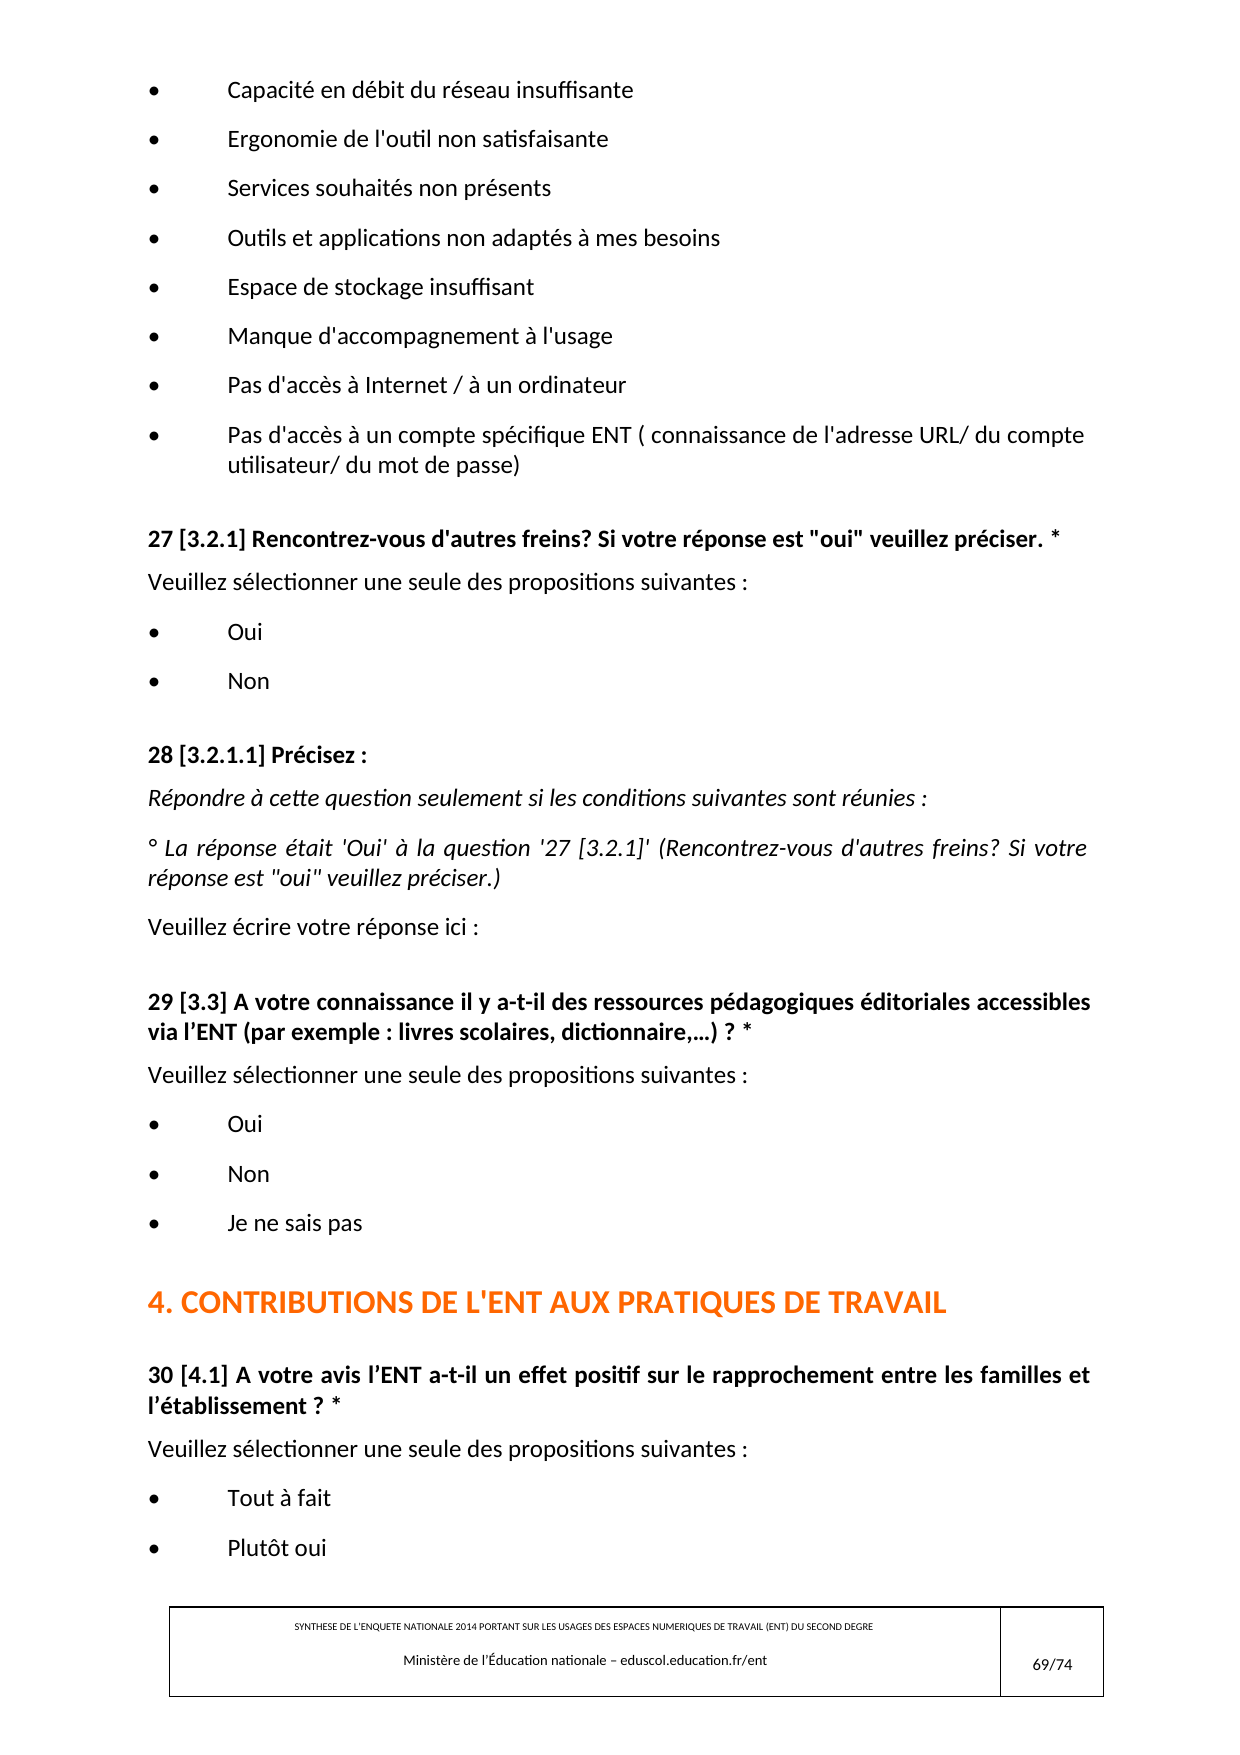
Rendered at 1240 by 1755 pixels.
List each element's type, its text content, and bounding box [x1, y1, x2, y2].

text • Pas d'accès à Internet / à un ordinateur [148, 369, 1092, 400]
text Veuillez sélectionner une seule des propositions suivantes : [148, 1433, 1092, 1464]
text • Non [148, 665, 1092, 696]
text 29 [3.3] A votre connaissance il y a-t-il des ressources pédagogiques éditoriales accessibles via l’ENT (par exemple : livres scolaires, dictionnaire,…) ? * [148, 986, 1092, 1047]
text 28 [3.2.1.1] Précisez : [148, 739, 1092, 770]
text Répondre à cette question seulement si les conditions suivantes sont réunies : [148, 782, 1092, 813]
text 4. CONTRIBUTIONS DE L'ENT AUX PRATIQUES DE TRAVAIL [148, 1281, 1092, 1322]
text Veuillez sélectionner une seule des propositions suivantes : [148, 567, 1092, 597]
text • Capacité en débit du réseau insuffisante [148, 74, 1092, 104]
text • Ergonomie de l'outil non satisfaisante [148, 123, 1092, 154]
text • Je ne sais pas [148, 1207, 1092, 1238]
text • Services souhaités non présents [148, 172, 1092, 203]
text 27 [3.2.1] Rencontrez-vous d'autres freins? Si votre réponse est "oui" veuillez préciser. * [148, 523, 1092, 554]
text • Espace de stockage insuffisant [148, 271, 1092, 301]
text Veuillez sélectionner une seule des propositions suivantes : [148, 1059, 1092, 1090]
text • Pas d'accès à un compte spécifique ENT ( connaissance de l'adresse URL/ du compte utilisateur/ du mot de passe) [148, 419, 1092, 480]
text • Oui [148, 1108, 1092, 1139]
text Veuillez écrire votre réponse ici : [148, 911, 1092, 942]
text ° La réponse était 'Oui' à la question '27 [3.2.1]' (Rencontrez-vous d'autres freins? Si votre réponse est "oui" veuillez préciser.) [148, 832, 1092, 893]
text • Oui [148, 616, 1092, 646]
text • Manque d'accompagnement à l'usage [148, 320, 1092, 351]
text 30 [4.1] A votre avis l’ENT a-t-il un effet positif sur le rapprochement entre les familles et l’établissement ? * [148, 1359, 1092, 1421]
text • Tout à fait [148, 1482, 1092, 1513]
text • Plutôt oui [148, 1532, 1092, 1562]
text • Non [148, 1158, 1092, 1188]
text • Outils et applications non adaptés à mes besoins [148, 222, 1092, 252]
